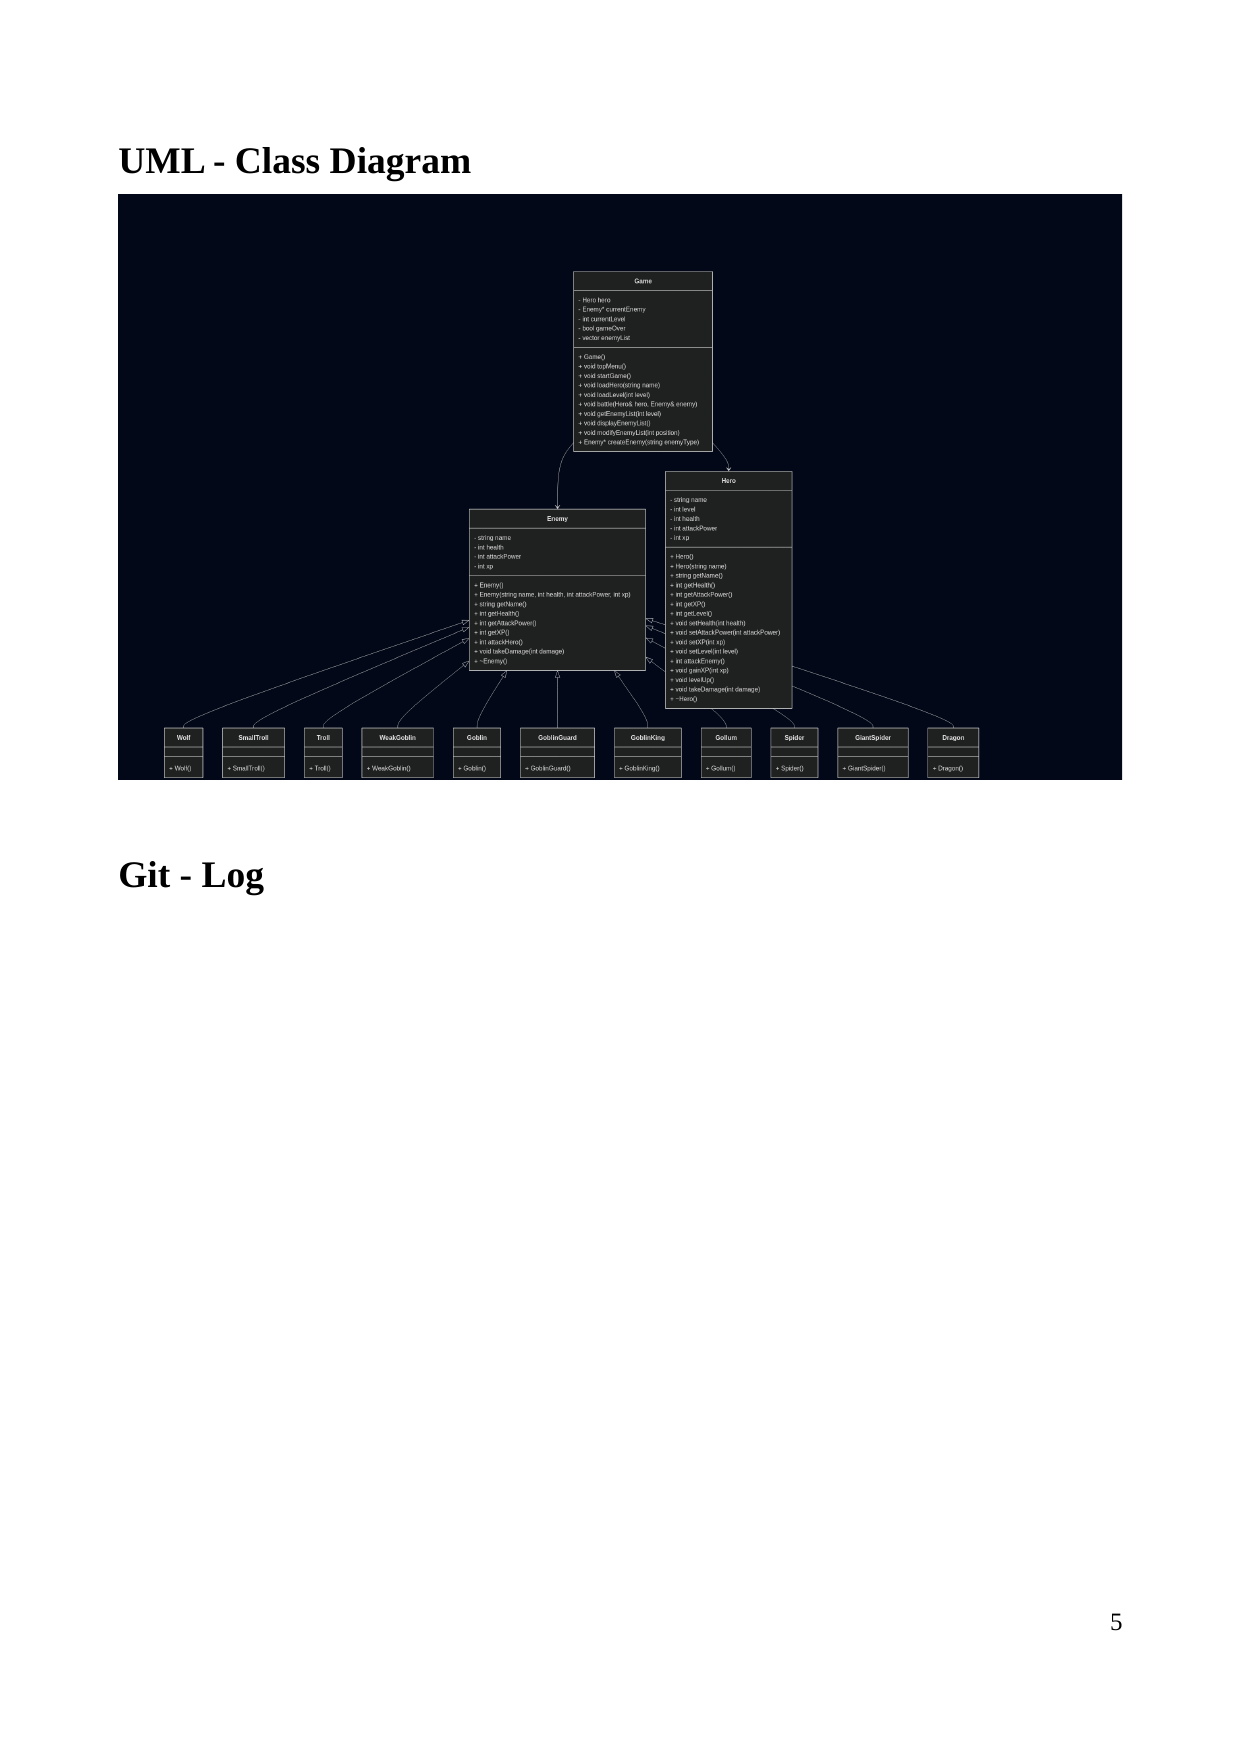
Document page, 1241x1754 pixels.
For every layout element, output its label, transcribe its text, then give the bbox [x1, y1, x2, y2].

picture [118, 194, 1123, 780]
subtitle Git - Log [118, 852, 1122, 895]
subtitle UML - Class Diagram [118, 139, 1122, 182]
